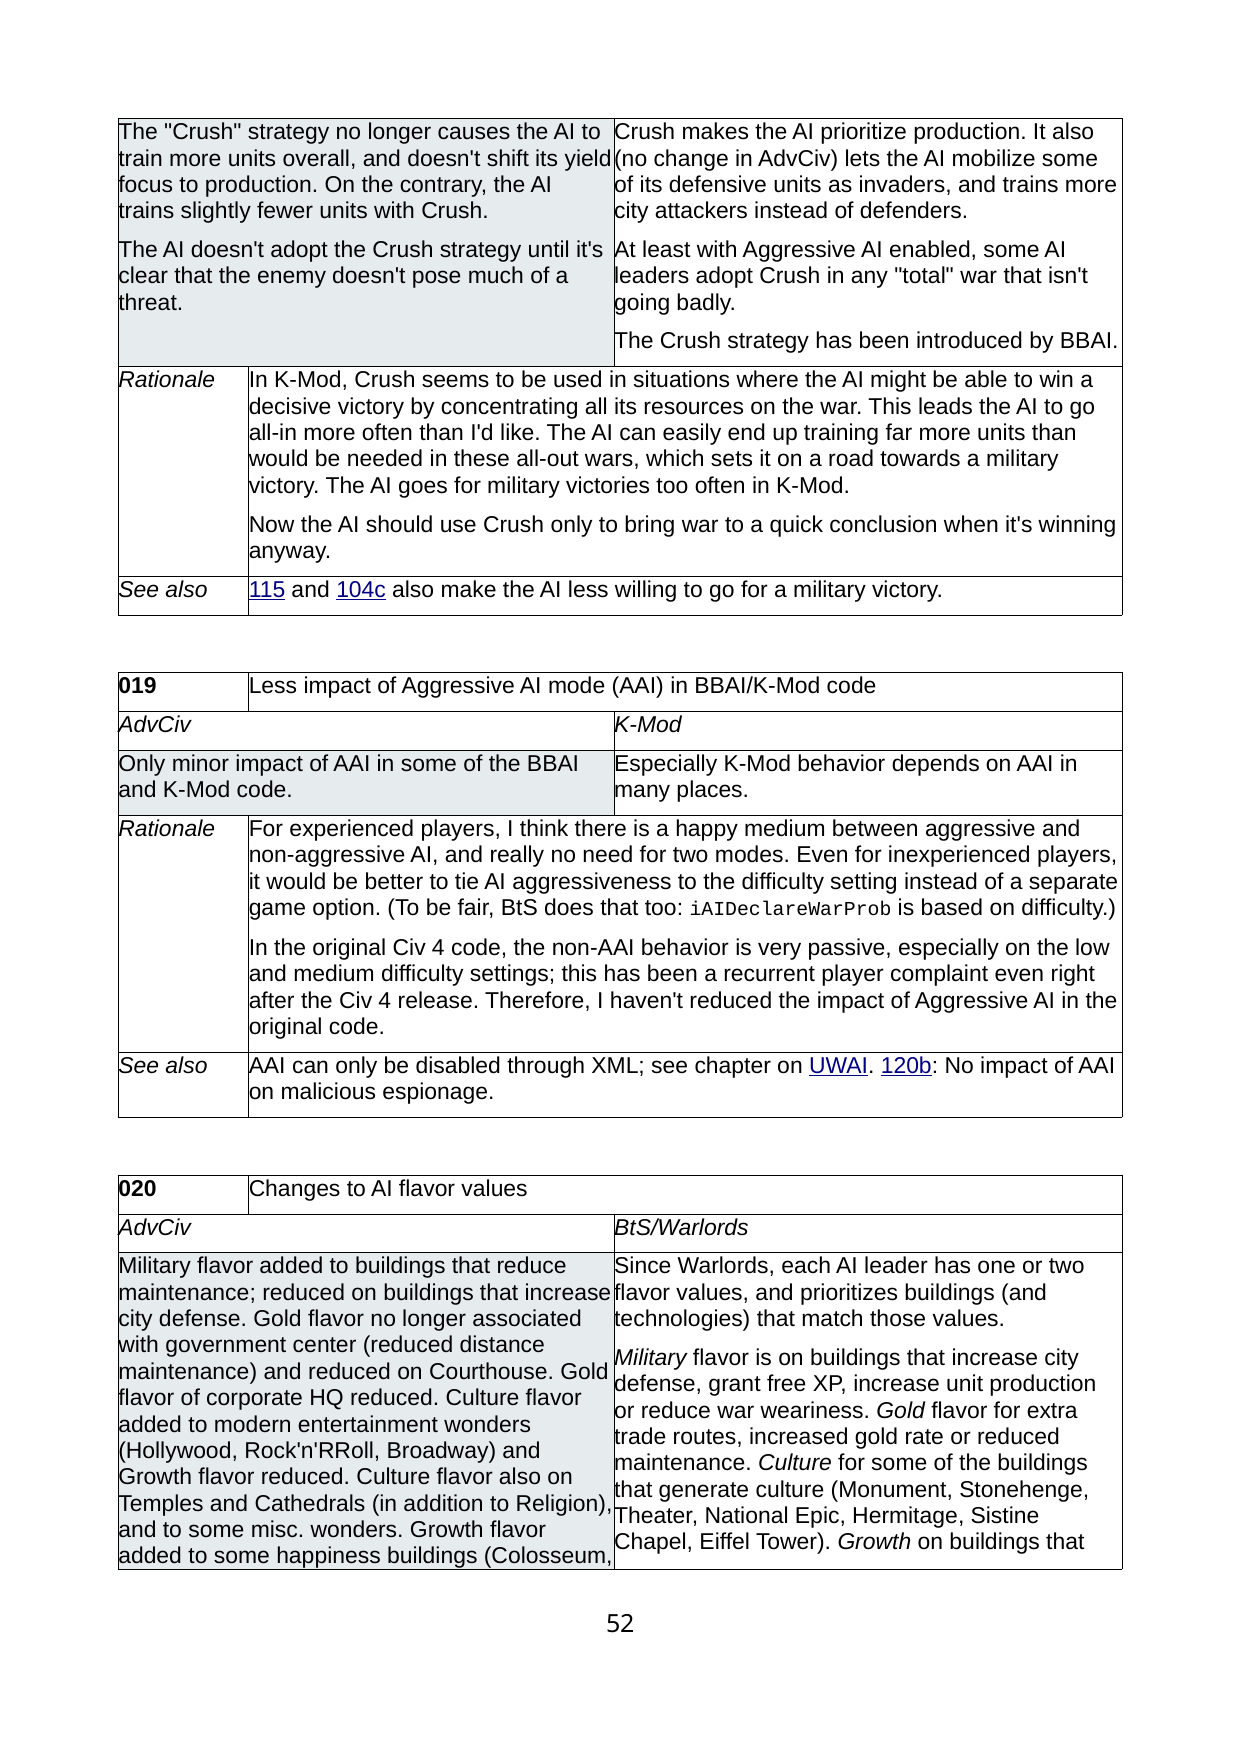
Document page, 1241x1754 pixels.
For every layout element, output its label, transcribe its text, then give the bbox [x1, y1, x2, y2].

table_cell Crush makes the AI prioritize production. It also (no change in AdvCiv) lets the AI mobilize some of its defensive units as invaders, and trains more city attackers instead of defenders. At least with Aggressive AI enabled, some AI leaders adopt Crush in any "total" war that isn't going badly. The Crush strategy has been introduced by BBAI. [615, 119, 1122, 366]
table_cell Rationale [119, 367, 248, 576]
table_cell Military flavor added to buildings that reduce maintenance; reduced on buildings that increase city defense. Gold flavor no longer associated with government center (reduced distance maintenance) and reduced on Courthouse. Gold flavor of corporate HQ reduced. Culture flavor added to modern entertainment wonders (Hollywood, Rock'n'RRoll, Broadway) and Growth flavor reduced. Culture flavor also on Temples and Cathedrals (in addition to Religion), and to some misc. wonders. Growth flavor added to some happiness buildings (Colosseum, [119, 1253, 614, 1569]
table_cell AdvCiv [119, 712, 614, 750]
table_cell 115 and 104c also make the AI less willing to go for a military victory. [249, 577, 1122, 614]
table_header 020 [119, 1176, 248, 1213]
table_cell AdvCiv [119, 1215, 614, 1252]
table_cell Rationale [119, 816, 248, 1052]
table_cell The "Crush" strategy no longer causes the AI to train more units overall, and doesn't shift its yield focus to production. On the contrary, the AI trains slightly fewer units with Crush. The AI doesn't adopt the Crush strategy until it's clear that the enemy doesn't pose much of a threat. [119, 119, 614, 366]
table_cell K-Mod [615, 712, 1122, 750]
table_cell See also [119, 1053, 248, 1117]
table_header Less impact of Aggressive AI mode (AAI) in BBAI/K-Mod code [249, 673, 1122, 711]
table_cell BtS/Warlords [615, 1215, 1122, 1252]
table_cell In K-Mod, Crush seems to be used in situations where the AI might be able to win a decisive victory by concentrating all its resources on the war. This leads the AI to go all-in more often than I'd like. The AI can easily end up training far more units than would be needed in these all-out wars, which sets it on a road towards a military victory. The AI goes for military victories too often in K-Mod. Now the AI should use Crush only to bring war to a quick conclusion when it's winning anyway. [249, 367, 1122, 576]
table_header 019 [119, 673, 248, 711]
table_cell Especially K-Mod behavior depends on AAI in many places. [615, 751, 1122, 815]
table_cell Only minor impact of AAI in some of the BBAI and K-Mod code. [119, 751, 614, 815]
table_cell See also [119, 577, 248, 614]
table_cell For experienced players, I think there is a happy medium between aggressive and non-aggressive AI, and really no need for two modes. Even for inexperienced players, it would be better to tie AI aggressiveness to the difficulty setting instead of a separate game option. (To be fair, BtS does that too: iAIDeclareWarProb is based on difficulty.) In the original Civ 4 code, the non-AAI behavior is very passive, especially on the low and medium difficulty settings; this has been a recurrent player complaint even right after the Civ 4 release. Therefore, I haven't reduced the impact of Aggressive AI in the original code. [249, 816, 1122, 1052]
table_cell Since Warlords, each AI leader has one or two flavor values, and prioritizes buildings (and technologies) that match those values. Military flavor is on buildings that increase city defense, grant free XP, increase unit production or reduce war weariness. Gold flavor for extra trade routes, increased gold rate or reduced maintenance. Culture for some of the buildings that generate culture (Monument, Stonehenge, Theater, National Epic, Hermitage, Sistine Chapel, Eiffel Tower). Growth on buildings that [615, 1253, 1122, 1569]
table_header Changes to AI flavor values [249, 1176, 1122, 1213]
table_cell AAI can only be disabled through XML; see chapter on UWAI. 120b: No impact of AAI on malicious espionage. [249, 1053, 1122, 1117]
